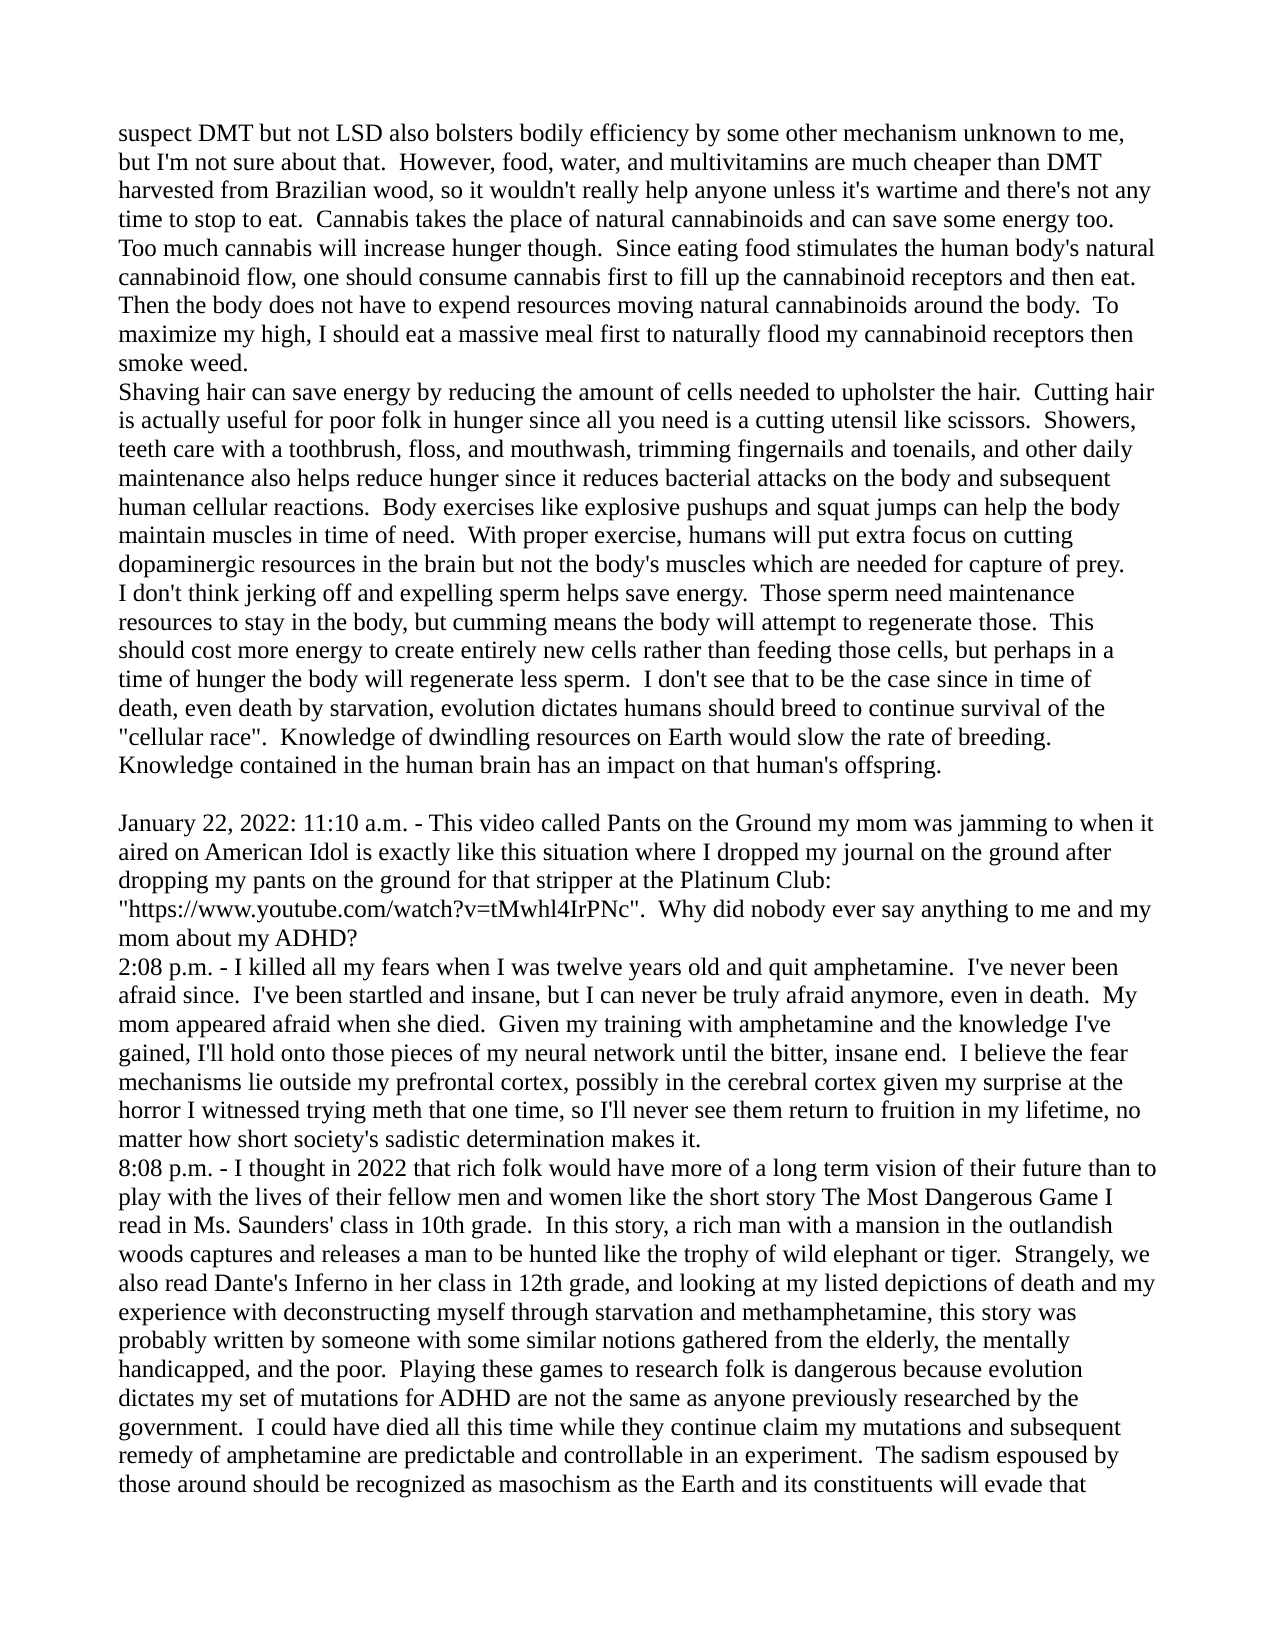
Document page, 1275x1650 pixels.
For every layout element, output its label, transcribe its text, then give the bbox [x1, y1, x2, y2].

text 8:08 p.m. - I thought in 2022 that rich folk would have more of a long term vision of their future than to play with the lives of their fellow men and women like the short story The Most Dangerous Game I read in Ms. Saunders' class in 10th grade. In this story, a rich man with a mansion in the outlandish woods captures and releases a man to be hunted like the trophy of wild elephant or tiger. Strangely, we also read Dante's Inferno in her class in 12th grade, and looking at my listed depictions of death and my experience with deconstructing myself through starvation and methamphetamine, this story was probably written by someone with some similar notions gathered from the elderly, the mentally handicapped, and the poor. Playing these games to research folk is dangerous because evolution dictates my set of mutations for ADHD are not the same as anyone previously researched by the government. I could have died all this time while they continue claim my mutations and subsequent remedy of amphetamine are predictable and controllable in an experiment. The sadism espoused by those around should be recognized as masochism as the Earth and its constituents will evade that [118, 1153, 1157, 1498]
text suspect DMT but not LSD also bolsters bodily efficiency by some other mechanism unknown to me, but I'm not sure about that. However, food, water, and multivitamins are much cheaper than DMT harvested from Brazilian wood, so it wouldn't really help anyone unless it's wartime and there's not any time to stop to eat. Cannabis takes the place of natural cannabinoids and can save some energy too. Too much cannabis will increase hunger though. Since eating food stimulates the human body's natural cannabinoid flow, one should consume cannabis first to fill up the cannabinoid receptors and then eat. Then the body does not have to expend resources moving natural cannabinoids around the body. To maximize my high, I should eat a massive meal first to naturally flood my cannabinoid receptors then smoke weed. [118, 118, 1157, 377]
text Shaving hair can save energy by reducing the amount of cells needed to upholster the hair. Cutting hair is actually useful for poor folk in hunger since all you need is a cutting utensil like scissors. Showers, teeth care with a toothbrush, floss, and mouthwash, trimming fingernails and toenails, and other daily maintenance also helps reduce hunger since it reduces bacterial attacks on the body and subsequent human cellular reactions. Body exercises like explosive pushups and squat jumps can help the body maintain muscles in time of need. With proper exercise, humans will put extra focus on cutting dopaminergic resources in the brain but not the body's muscles which are needed for capture of prey. [118, 377, 1157, 578]
text 2:08 p.m. - I killed all my fears when I was twelve years old and quit amphetamine. I've never been afraid since. I've been startled and insane, but I can never be truly afraid anymore, even in death. My mom appeared afraid when she died. Given my training with amphetamine and the knowledge I've gained, I'll hold onto those pieces of my neural network until the bitter, insane end. I believe the fear mechanisms lie outside my prefrontal cortex, possibly in the cerebral cortex given my surprise at the horror I witnessed trying meth that one time, so I'll never see them return to fruition in my lifetime, no matter how short society's sadistic determination makes it. [118, 952, 1157, 1153]
text I don't think jerking off and expelling sperm helps save energy. Those sperm need maintenance resources to stay in the body, but cumming means the body will attempt to regenerate those. This should cost more energy to create entirely new cells rather than feeding those cells, but perhaps in a time of hunger the body will regenerate less sperm. I don't see that to be the case since in time of death, even death by starvation, evolution dictates humans should breed to continue survival of the "cellular race". Knowledge of dwindling resources on Earth would slow the rate of breeding. Knowledge contained in the human brain has an impact on that human's offspring. [118, 578, 1157, 779]
text January 22, 2022: 11:10 a.m. - This video called Pants on the Ground my mom was jamming to when it aired on American Idol is exactly like this situation where I dropped my journal on the ground after dropping my pants on the ground for that stripper at the Platinum Club: "https://www.youtube.com/watch?v=tMwhl4IrPNc". Why did nobody ever say anything to me and my mom about my ADHD? [118, 808, 1157, 952]
